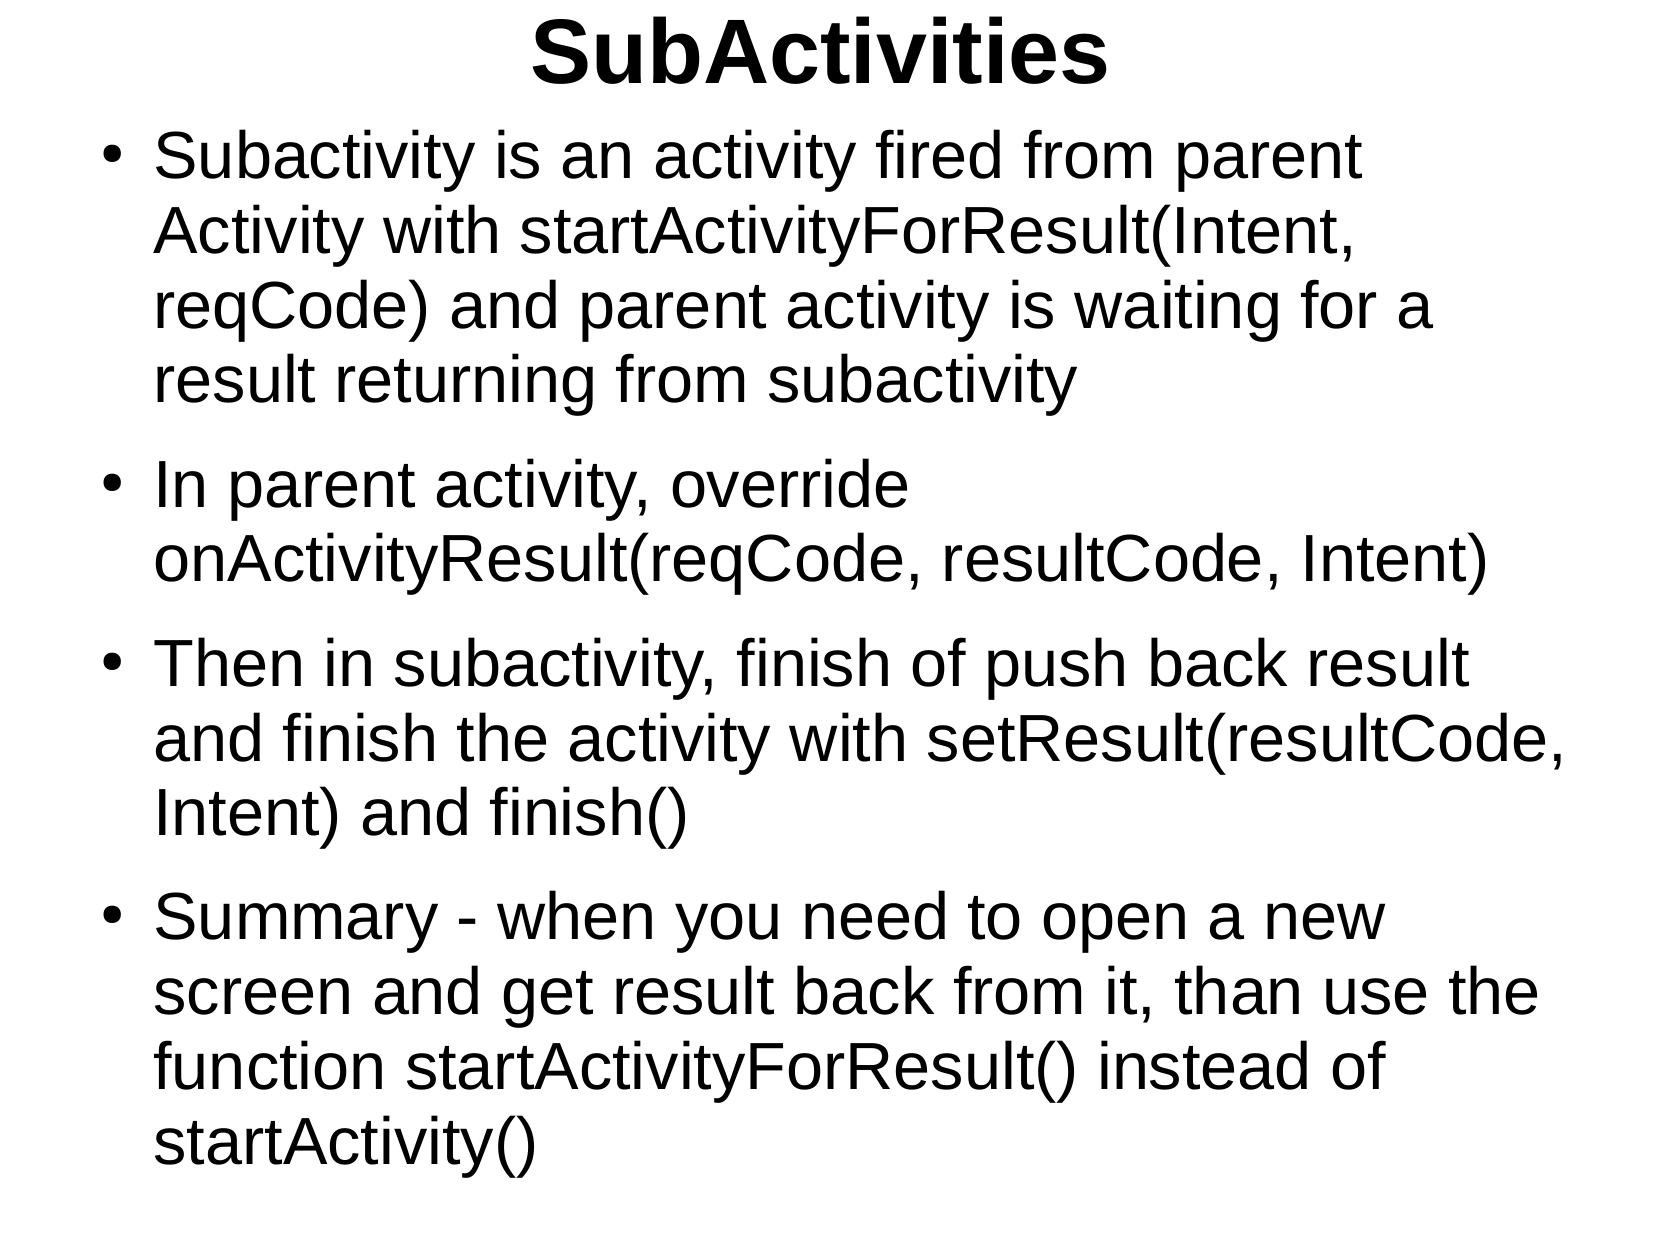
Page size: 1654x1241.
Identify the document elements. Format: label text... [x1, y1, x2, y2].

title SubActivities [76, 0, 1565, 148]
list Subactivity is an activity fired from parent Activity with startActivityForResult(Intent, reqCode) and parent activity is waiting for a result returning from subactivity In parent activity, override onActivityResult(reqCode, resultCode, Intent) Then in subactivity, finish of push back result and finish the activity with setResult(resultCode, Intent) and finish() Summary - when you need to open a new screen and get result back from it, than use the function startActivityForResult() instead of startActivity() [82, 118, 1571, 1182]
